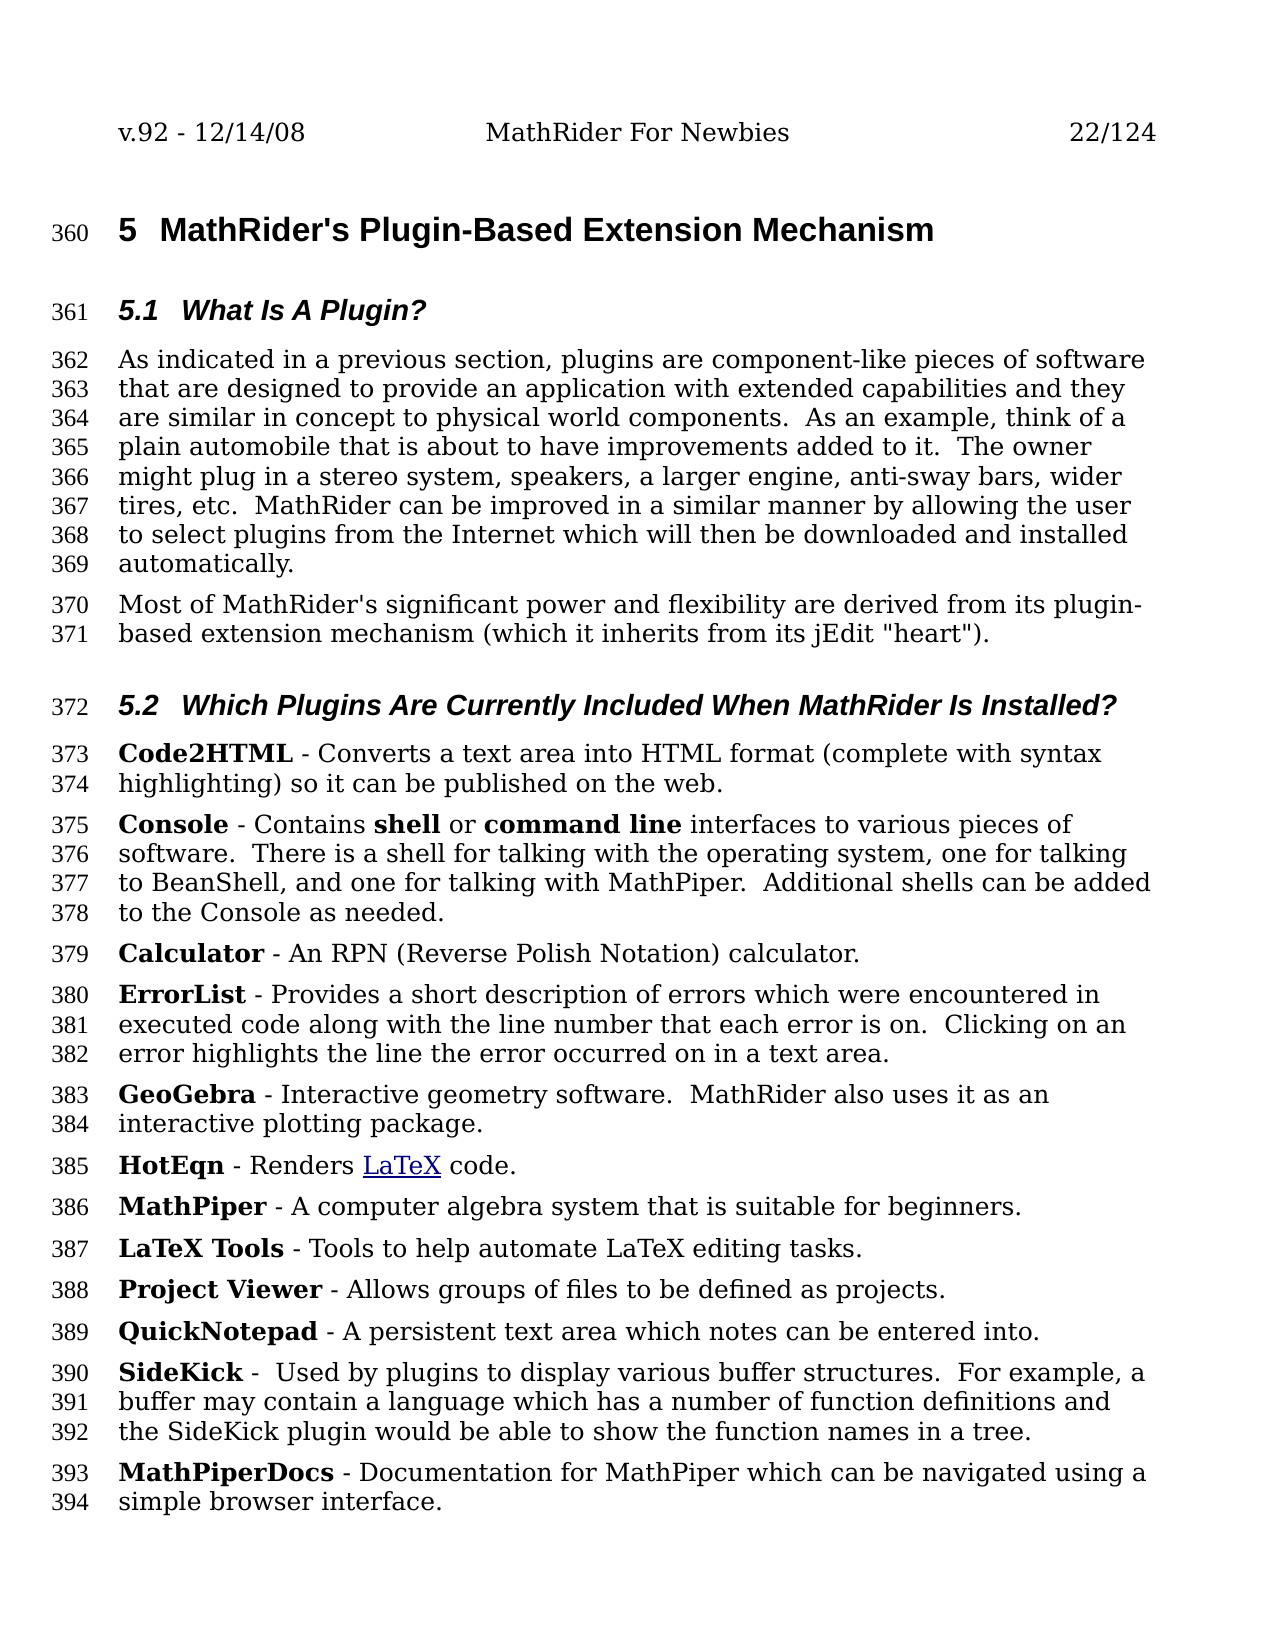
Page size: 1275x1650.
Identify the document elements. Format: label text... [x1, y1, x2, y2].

text Most of MathRider's significant power and flexibility are derived from its plugin-based extension mechanism (which it inherits from its jEdit "heart"). [118, 590, 1157, 649]
text SideKick - Used by plugins to display various buffer structures. For example, a buffer may contain a language which has a number of function definitions and the SideKick plugin would be able to show the function names in a tree. [118, 1358, 1157, 1446]
subtitle MathRider's Plugin-Based Extension Mechanism [118, 210, 1157, 248]
text HotEqn - Renders LaTeX code. [118, 1151, 1157, 1180]
text LaTeX Tools - Tools to help automate LaTeX editing tasks. [118, 1234, 1157, 1263]
text MathPiper - A computer algebra system that is suitable for beginners. [118, 1192, 1157, 1222]
text GeoGebra - Interactive geometry software. MathRider also uses it as an interactive plotting package. [118, 1080, 1157, 1139]
text QuickNotepad - A persistent text area which notes can be entered into. [118, 1317, 1157, 1346]
text Calculator - An RPN (Reverse Polish Notation) calculator. [118, 939, 1157, 968]
text MathPiperDocs - Documentation for MathPiper which can be navigated using a simple browser interface. [118, 1458, 1157, 1516]
subtitle Which Plugins Are Currently Included When MathRider Is Installed? [118, 688, 1157, 721]
text Console - Contains shell or command line interfaces to various pieces of software. There is a shell for talking with the operating system, one for talking to BeanShell, and one for talking with MathPiper. Additional shells can be added to the Console as needed. [118, 810, 1157, 927]
text ErrorList - Provides a short description of errors which were encountered in executed code along with the line number that each error is on. Clicking on an error highlights the line the error occurred on in a text area. [118, 980, 1157, 1068]
text Code2HTML - Converts a text area into HTML format (complete with syntax highlighting) so it can be published on the web. [118, 739, 1157, 798]
subtitle What Is A Plugin? [118, 293, 1157, 327]
text As indicated in a previous section, plugins are component-like pieces of software that are designed to provide an application with extended capabilities and they are similar in concept to physical world components. As an example, think of a plain automobile that is about to have improvements added to it. The owner might plug in a stereo system, speakers, a larger engine, anti-sway bars, wider tires, etc. MathRider can be improved in a similar manner by allowing the user to select plugins from the Internet which will then be downloaded and installed automatically. [118, 345, 1157, 578]
text Project Viewer - Allows groups of files to be defined as projects. [118, 1275, 1157, 1304]
